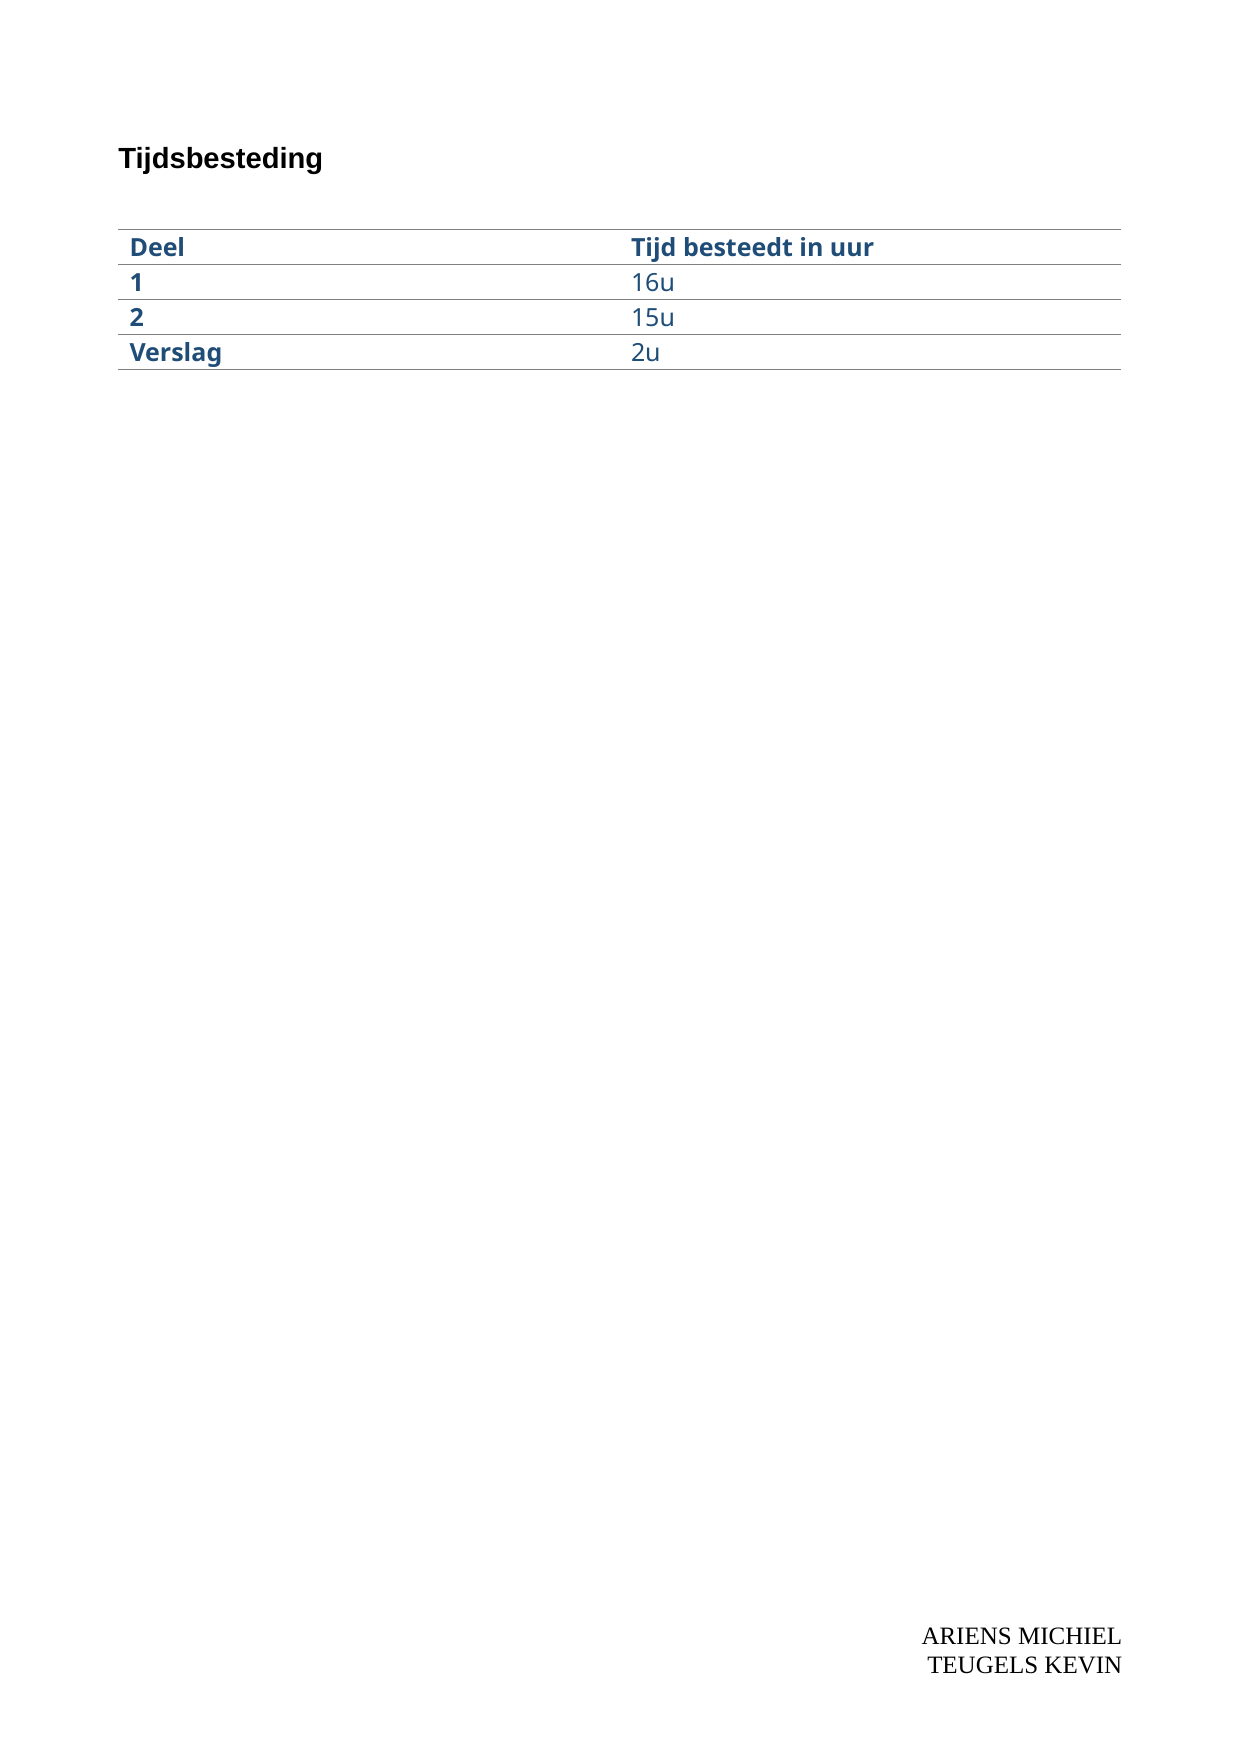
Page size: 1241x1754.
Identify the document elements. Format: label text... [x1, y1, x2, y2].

table_cell 1 [118, 265, 619, 299]
subtitle Tijdsbesteding [118, 141, 1122, 175]
table_cell 2u [620, 335, 1121, 369]
table_cell 16u [620, 265, 1121, 299]
table_cell 15u [620, 300, 1121, 334]
table_header Tijd besteedt in uur [620, 230, 1121, 264]
table_cell Verslag [118, 335, 619, 369]
table_cell 2 [118, 300, 619, 334]
table_header Deel [118, 230, 619, 264]
